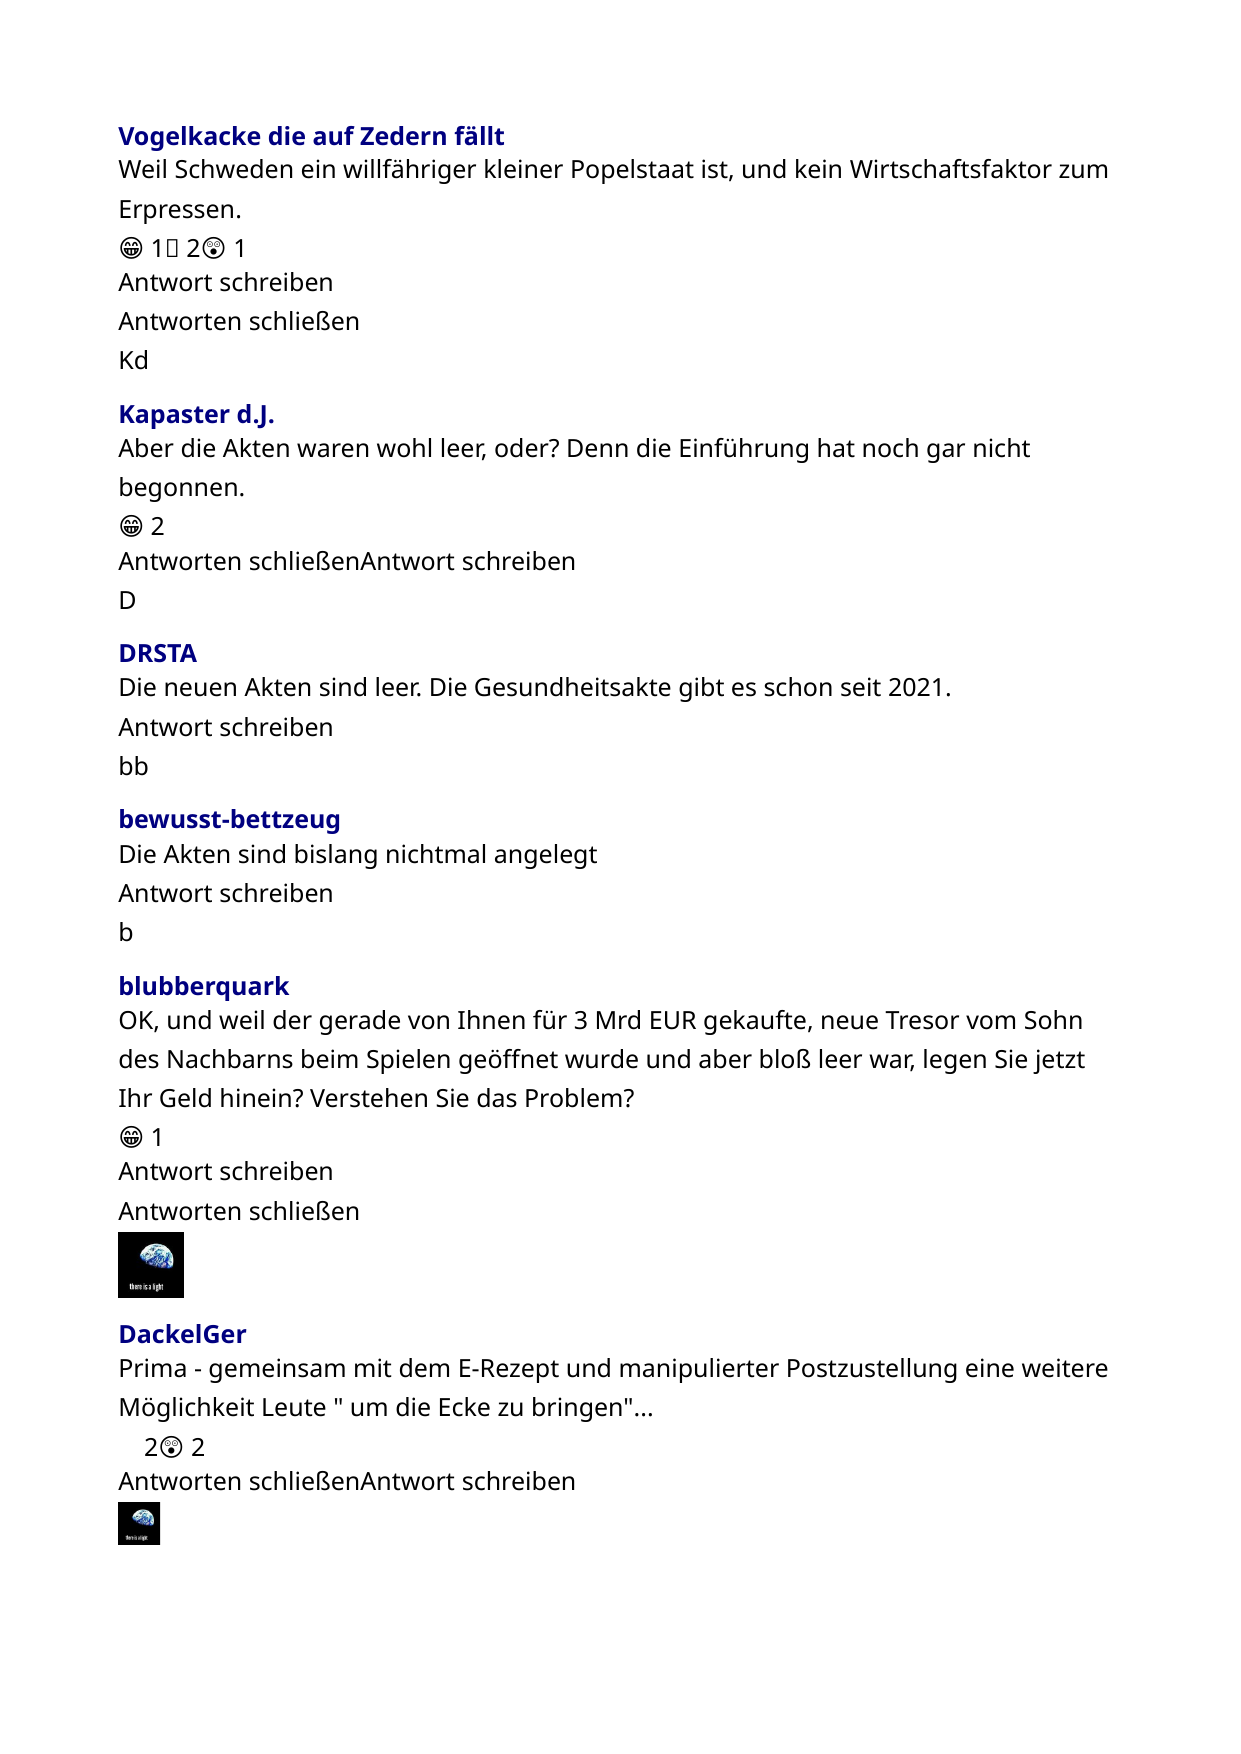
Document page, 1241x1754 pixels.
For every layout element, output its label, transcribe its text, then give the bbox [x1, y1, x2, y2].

subtitle DackelGer [118, 1317, 1122, 1351]
text 😁 1 [118, 1120, 1122, 1154]
text Weil Schweden ein willfähriger kleiner Popelstaat ist, und kein Wirtschaftsfaktor zum Erpressen. [118, 152, 1122, 225]
text Antworten schließenAntwort schreiben [118, 1463, 1122, 1497]
text Antworten schließenAntwort schreiben [118, 543, 1122, 577]
text bb [118, 748, 1122, 782]
text Prima - gemeinsam mit dem E-Rezept und manipulierter Postzustellung eine weitere Möglichkeit Leute " um die Ecke zu bringen"... [118, 1351, 1122, 1424]
text b [118, 914, 1122, 949]
text Aber die Akten waren wohl leer, oder? Denn die Einführung hat noch gar nicht begonnen. [118, 431, 1122, 504]
subtitle blubberquark [118, 968, 1122, 1002]
picture [118, 1232, 184, 1298]
text Antworten schließen [118, 304, 1122, 338]
text 😁 1🤨 2😲 1 [118, 231, 1122, 264]
text 😁 2 [118, 509, 1122, 543]
text Antwort schreiben [118, 875, 1122, 909]
text 🙁 2😲 2 [118, 1429, 1122, 1463]
subtitle DRSTA [118, 636, 1122, 670]
text Die Akten sind bislang nichtmal angelegt [118, 836, 1122, 870]
text Antwort schreiben [118, 709, 1122, 743]
text Antworten schließen [118, 1193, 1122, 1227]
subtitle Kapaster d.J. [118, 397, 1122, 431]
text Kd [118, 343, 1122, 377]
text D [118, 582, 1122, 616]
picture [118, 1502, 161, 1545]
text Antwort schreiben [118, 264, 1122, 299]
subtitle Vogelkacke die auf Zedern fällt [118, 118, 1122, 152]
subtitle bewusst-bettzeug [118, 802, 1122, 836]
text Antwort schreiben [118, 1154, 1122, 1188]
text Die neuen Akten sind leer. Die Gesundheitsakte gibt es schon seit 2021. [118, 670, 1122, 704]
text OK, und weil der gerade von Ihnen für 3 Mrd EUR gekaufte, neue Tresor vom Sohn des Nachbarns beim Spielen geöffnet wurde und aber bloß leer war, legen Sie jetzt Ihr Geld hinein? Verstehen Sie das Problem? [118, 1002, 1122, 1115]
